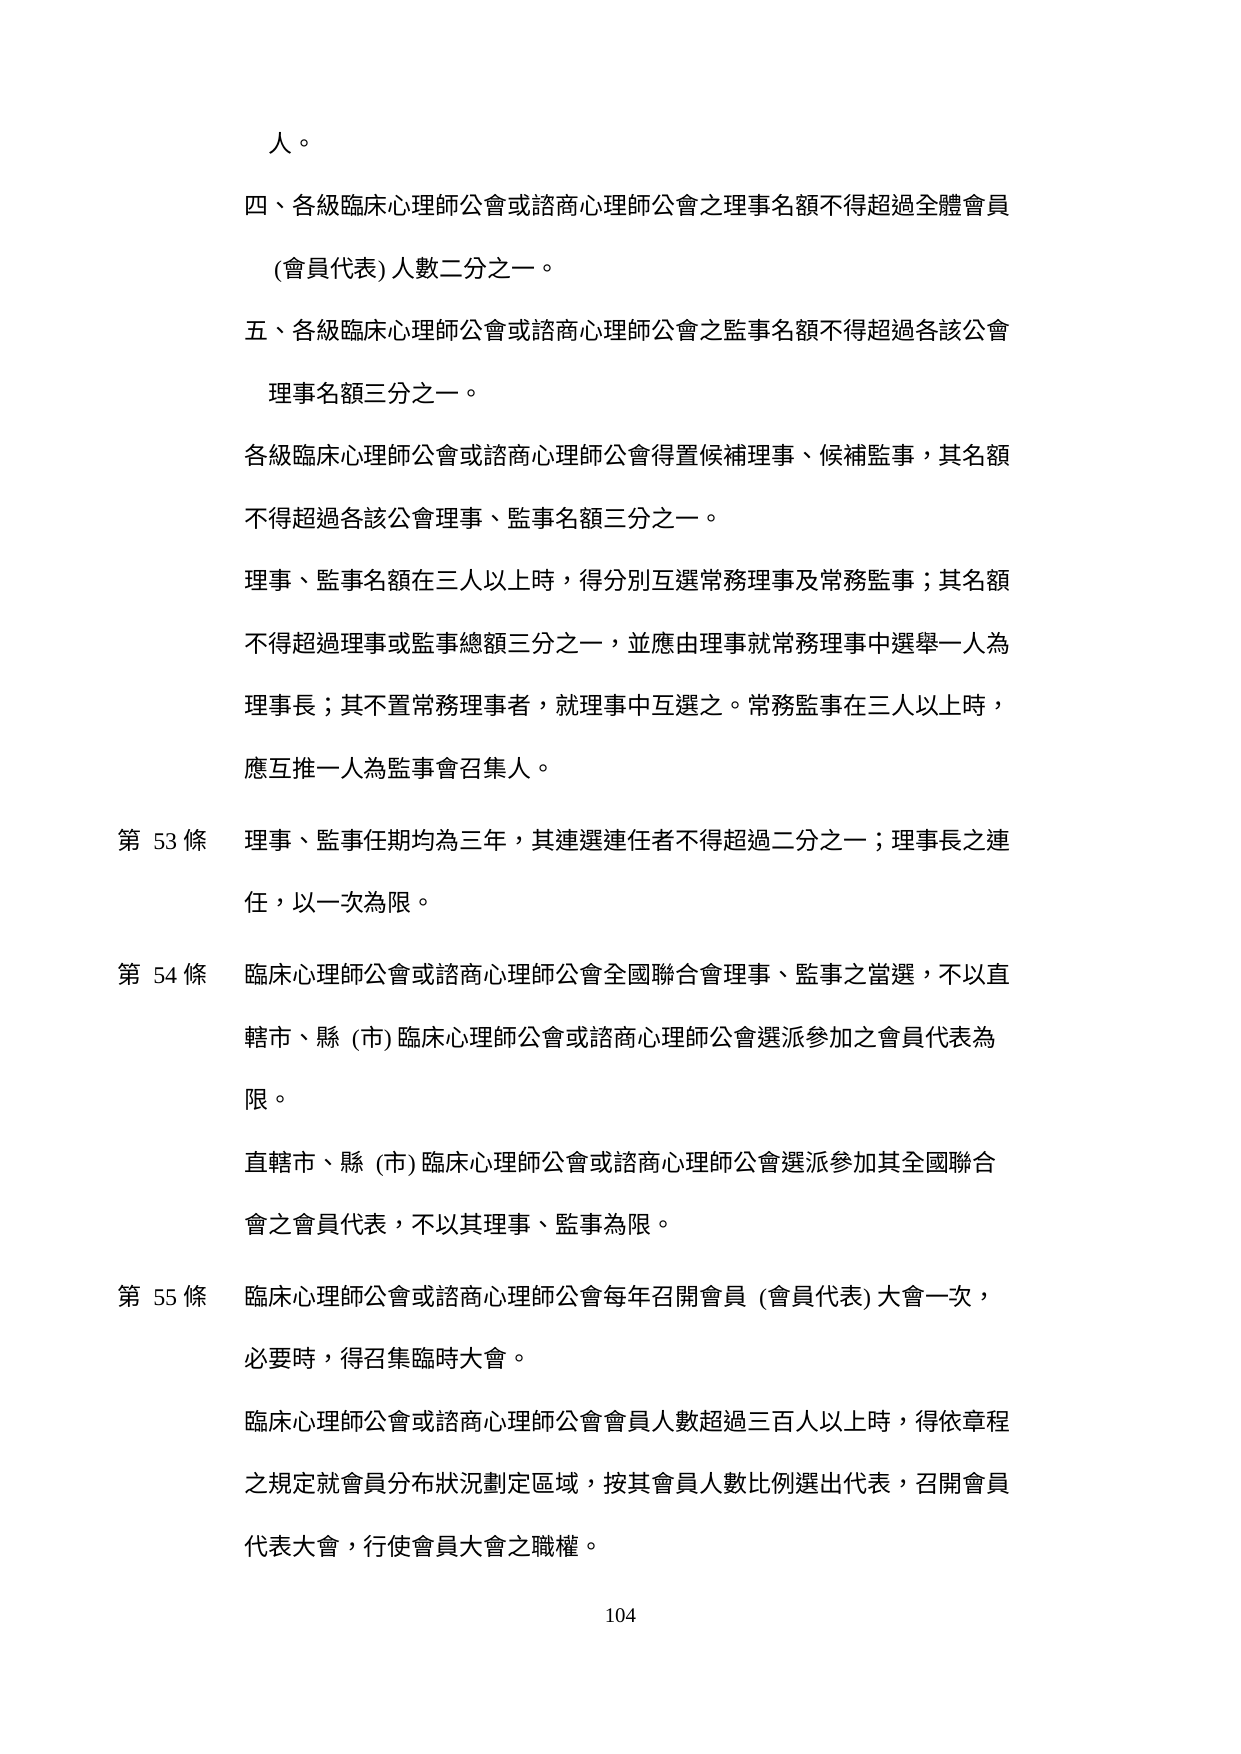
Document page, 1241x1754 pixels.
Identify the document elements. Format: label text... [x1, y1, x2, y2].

table_cell [220, 96, 239, 792]
table_cell [220, 793, 239, 927]
table_cell [220, 1249, 239, 1571]
table_cell 人。 四、各級臨床心理師公會或諮商心理師公會之理事名額不得超過全體會員 (會員代表) 人數二分之一。 五、各級臨床心理師公會或諮商心理師公會之監事名額不得超過各該公會 理事名額三分之一。 各級臨床心理師公會或諮商心理師公會得置候補理事、候補監事，其名額 不得超過各該公會理事、監事名額三分之一。 理事、監事名額在三人以上時，得分別互選常務理事及常務監事；其名額 不得超過理事或監事總額三分之一，並應由理事就常務理事中選舉一人為 理事長；其不置常務理事者，就理事中互選之。常務監事在三人以上時， 應互推一人為監事會召集人。 [239, 96, 1097, 792]
table_cell 臨床心理師公會或諮商心理師公會全國聯合會理事、監事之當選，不以直 轄市、縣 (市) 臨床心理師公會或諮商心理師公會選派參加之會員代表為 限。 直轄市、縣 (市) 臨床心理師公會或諮商心理師公會選派參加其全國聯合 會之會員代表，不以其理事、監事為限。 [239, 927, 1097, 1249]
table_cell [220, 927, 239, 1249]
table_cell 第 54 條 [113, 927, 220, 1249]
table_cell [113, 96, 220, 792]
table_cell 第 55 條 [113, 1249, 220, 1571]
table_cell 第 53 條 [113, 793, 220, 927]
table_cell 臨床心理師公會或諮商心理師公會每年召開會員 (會員代表) 大會一次， 必要時，得召集臨時大會。 臨床心理師公會或諮商心理師公會會員人數超過三百人以上時，得依章程 之規定就會員分布狀況劃定區域，按其會員人數比例選出代表，召開會員 代表大會，行使會員大會之職權。 [239, 1249, 1097, 1571]
table_cell 理事、監事任期均為三年，其連選連任者不得超過二分之一；理事長之連 任，以一次為限。 [239, 793, 1097, 927]
